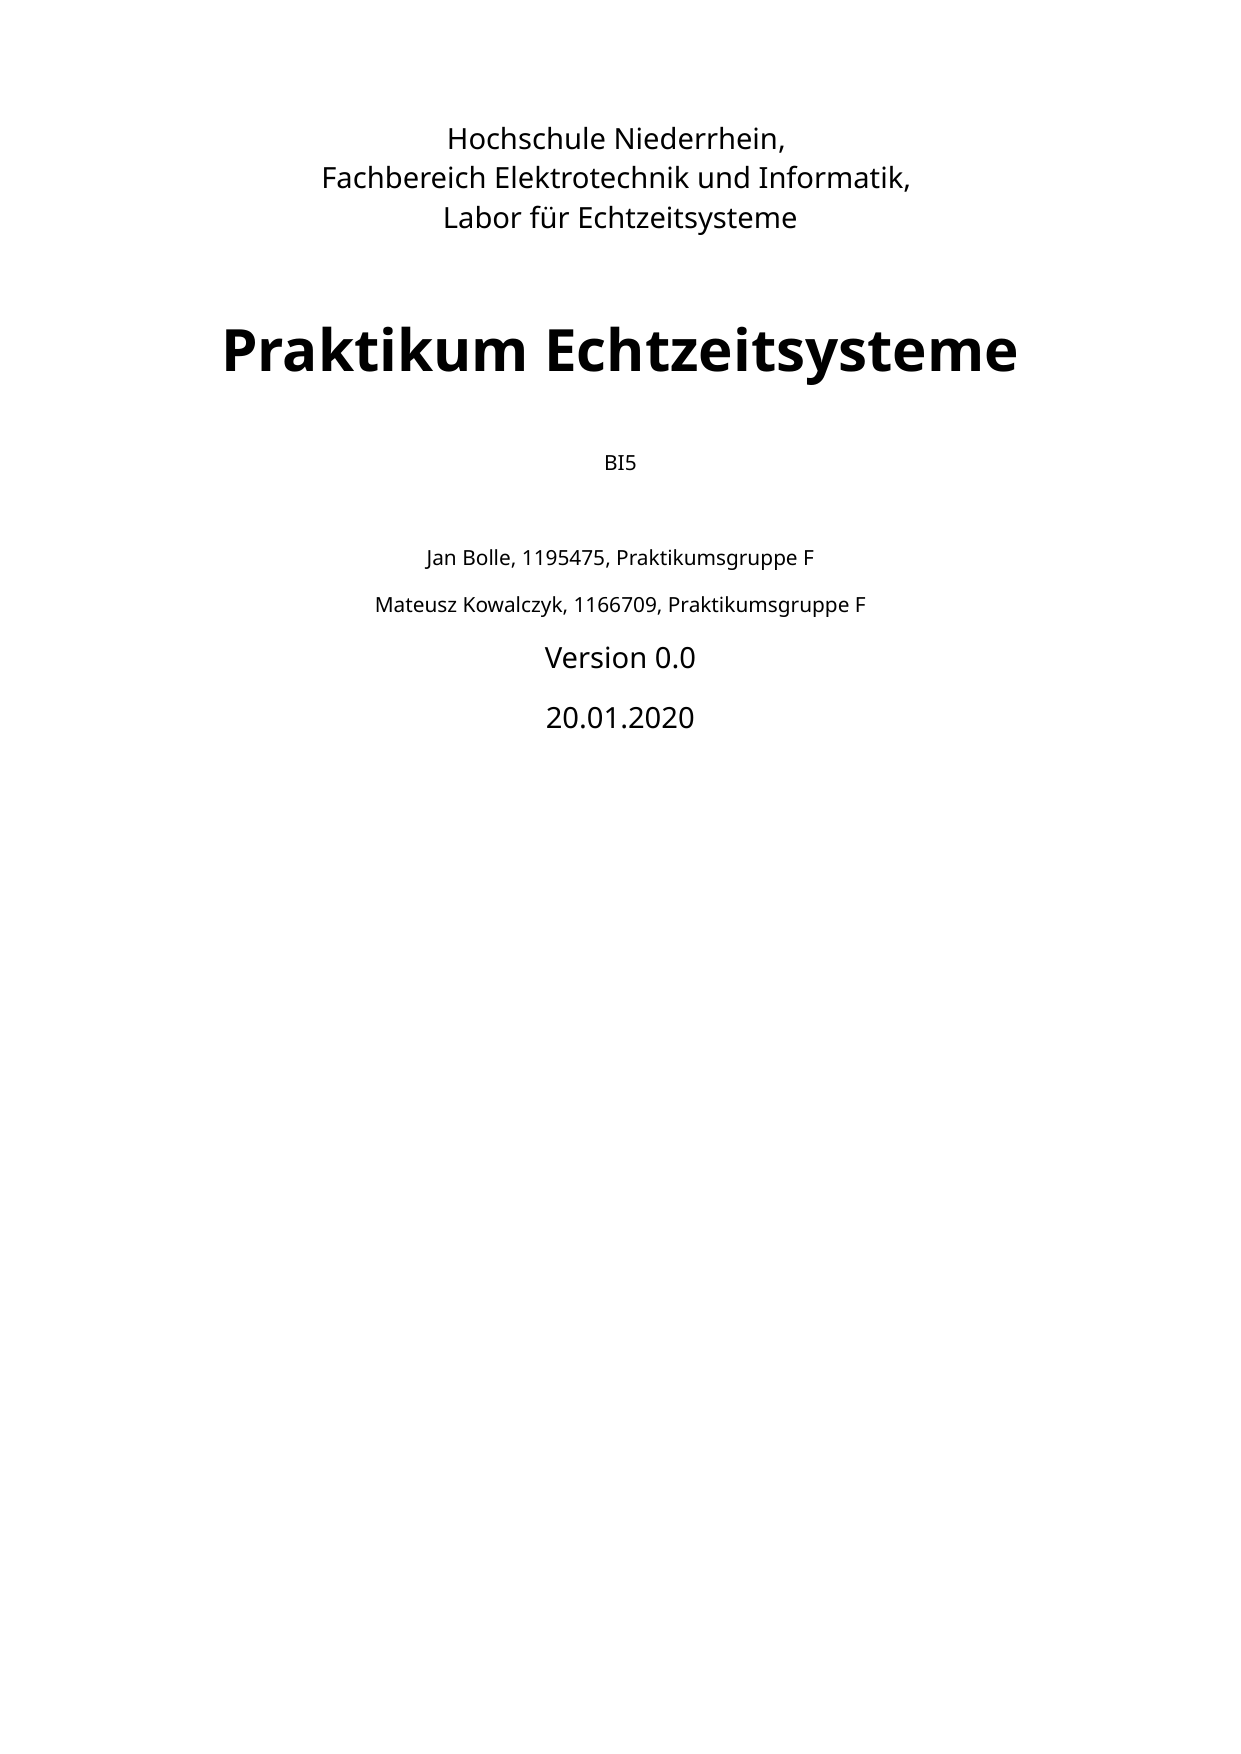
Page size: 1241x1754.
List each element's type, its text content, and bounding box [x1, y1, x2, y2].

text Fachbereich Elektrotechnik und Informatik, [118, 158, 1122, 197]
text 20.01.2020­ [118, 697, 1122, 737]
text BI5 [118, 448, 1122, 477]
text Mateusz Kowalczyk, 1166709, Praktikumsgruppe F [118, 590, 1122, 618]
title Praktikum Echtzeitsysteme [118, 309, 1122, 389]
text Version 0.0 [118, 637, 1122, 677]
text Labor für Echtzeitsysteme [118, 197, 1122, 237]
text Hochschule Niederrhein, [118, 118, 1122, 158]
text Jan Bolle, 1195475, Praktikumsgruppe F [118, 543, 1122, 571]
